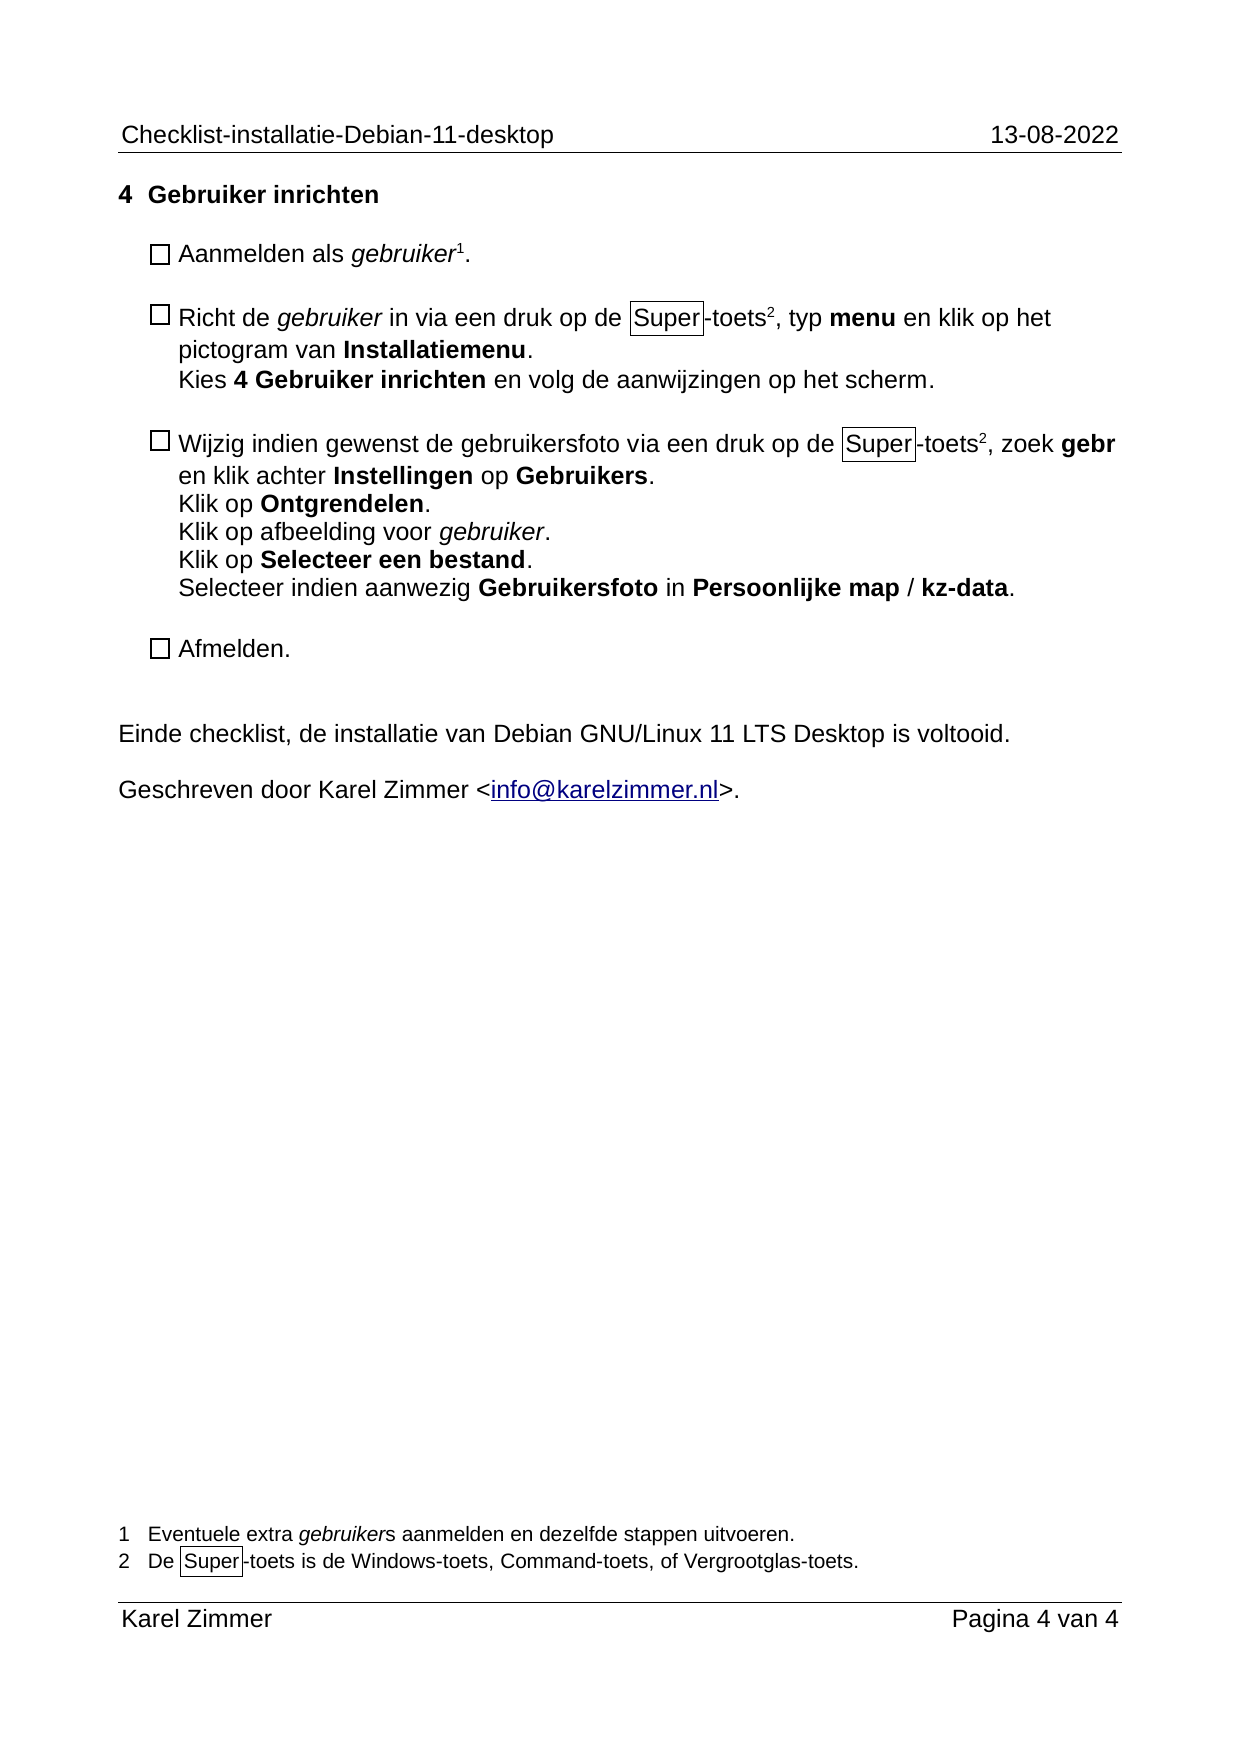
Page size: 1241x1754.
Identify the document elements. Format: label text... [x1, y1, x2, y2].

table_cell [141, 365, 177, 395]
list Gebruiker inrichten [118, 177, 1122, 211]
table_cell [141, 426, 177, 603]
table_cell [141, 603, 177, 633]
table_cell [177, 269, 1122, 300]
text Geschreven door Karel Zimmer <info@karelzimmer.nl>. [118, 776, 1122, 804]
table_cell [141, 395, 177, 426]
table_cell [141, 269, 177, 300]
table_cell [141, 300, 177, 365]
table_cell Wijzig indien gewenst de gebruikersfoto via een druk op de Super-toets2, zoek gebr en klik achter Instellingen op Gebruikers. Klik op Ontgrendelen. Klik op afbeelding voor gebruiker. Klik op Selecteer een bestand. Selecteer indien aanwezig Gebruikersfoto in Persoonlijke map / kz-data. [177, 426, 1122, 603]
table_cell [177, 603, 1122, 633]
table_header [141, 239, 177, 269]
table_cell Richt de gebruiker in via een druk op de Super-toets, typ menu en klik op het pictogram van Installatiemenu. [177, 300, 1122, 365]
text Einde checklist, de installatie van Debian GNU/Linux 11 LTS Desktop is voltooid. [118, 720, 1122, 748]
table_cell [177, 395, 1122, 426]
table_cell Kies 4 Gebruiker inrichten en volg de aanwijzingen op het scherm. [177, 365, 1122, 395]
table_cell Afmelden. [177, 634, 1122, 664]
table_cell [141, 634, 177, 664]
table_header Aanmelden als gebruiker. [177, 239, 1122, 269]
